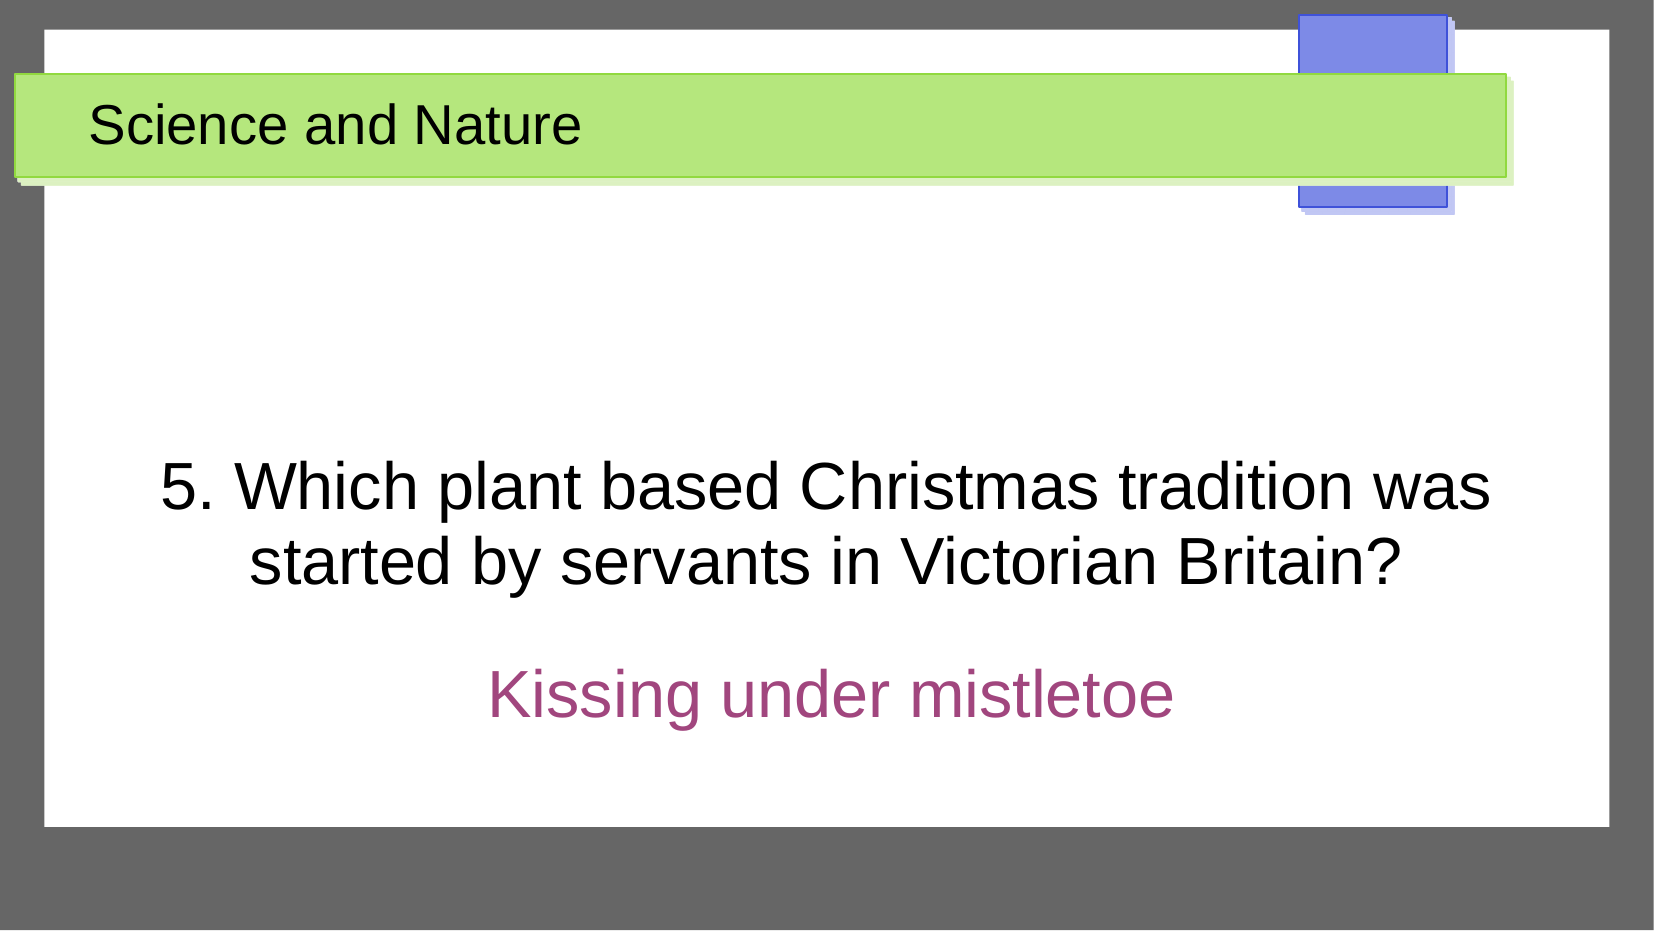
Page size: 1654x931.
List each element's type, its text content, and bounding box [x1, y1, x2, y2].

text_box Kissing under mistletoe [472, 649, 1191, 740]
text_box 5. Which plant based Christmas tradition was started by servants in Victorian Britain? [88, 236, 1565, 813]
title Science and Nature [88, 73, 1506, 178]
